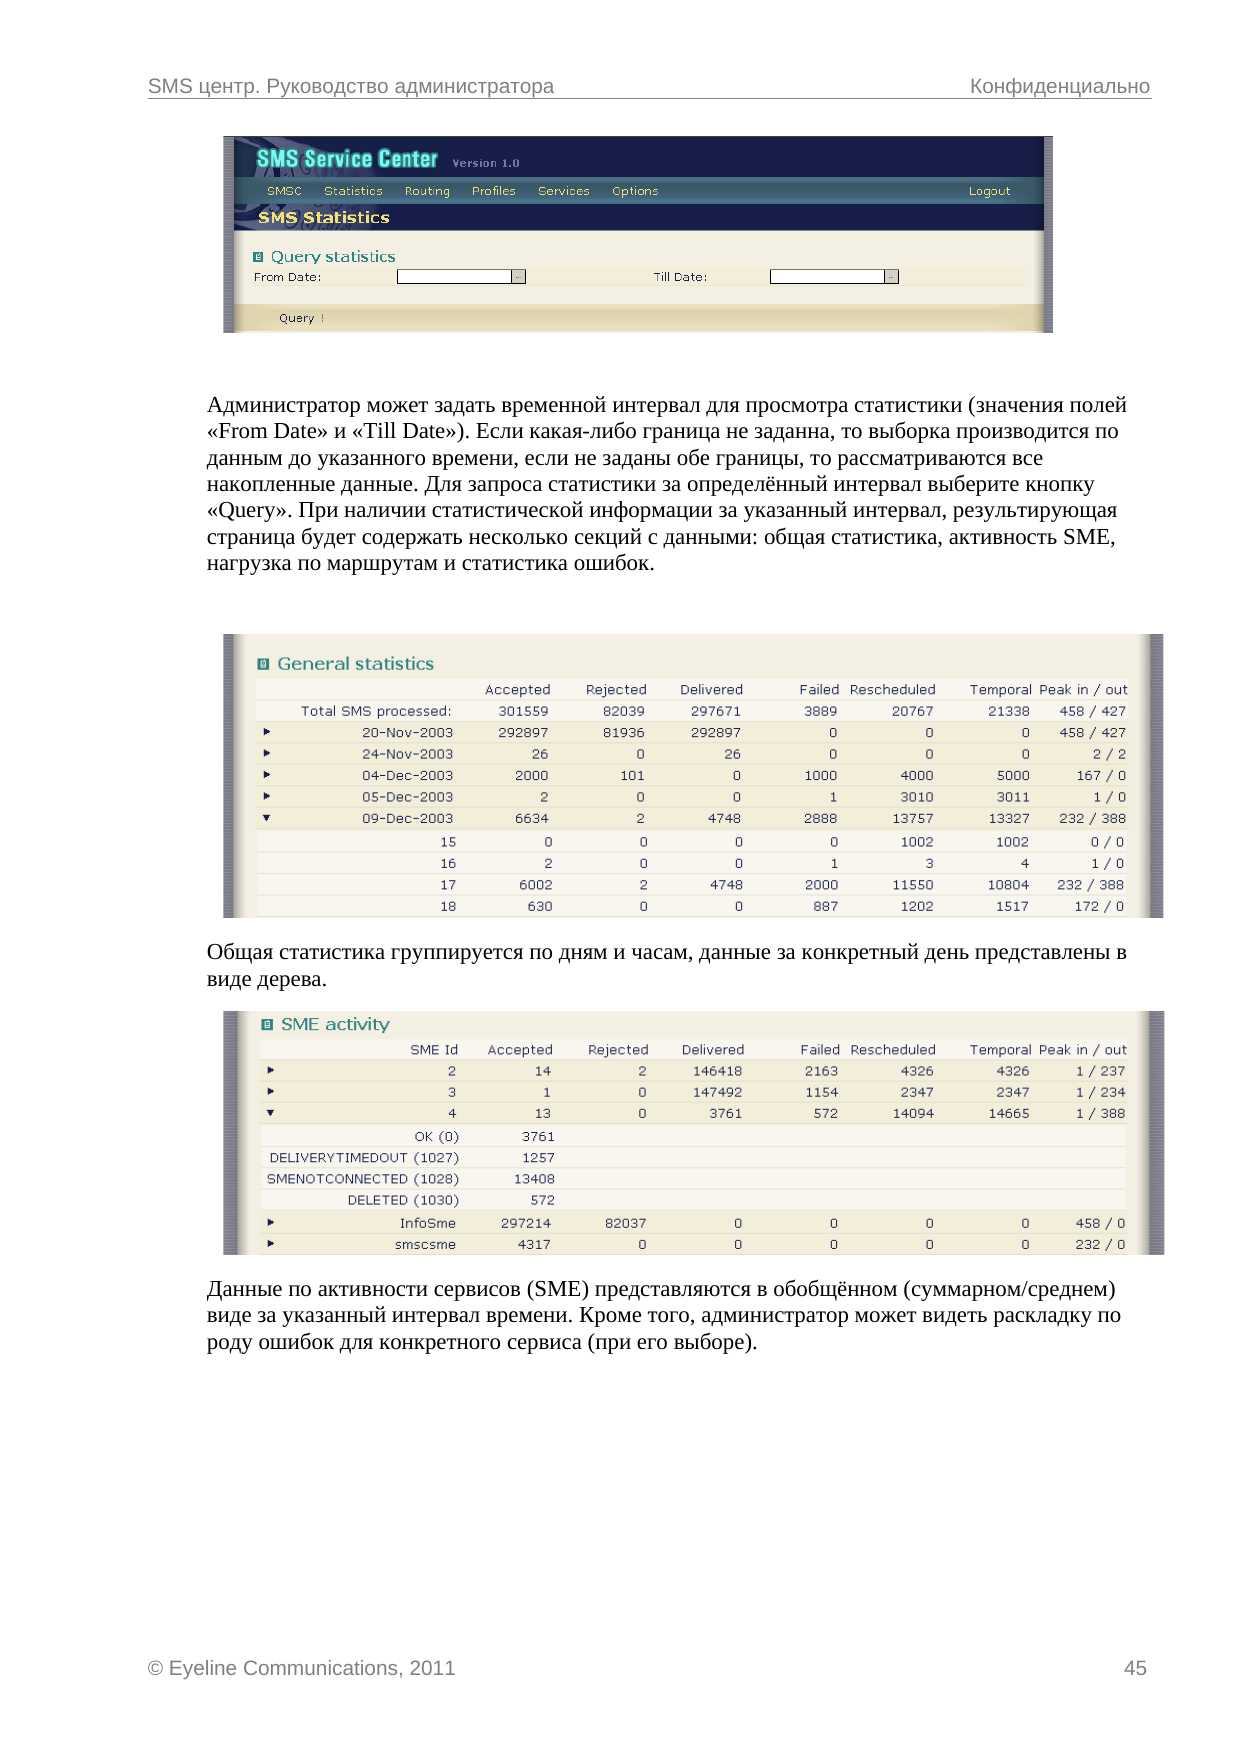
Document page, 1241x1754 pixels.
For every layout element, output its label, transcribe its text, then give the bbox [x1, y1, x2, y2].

text Данные по активности сервисов (SME) представляются в обобщённом (суммарном/среднем) виде за указанный интервал времени. Кроме того, администратор может видеть раскладку по роду ошибок для конкретного сервиса (при его выборе). [207, 1275, 1152, 1354]
text Общая статистика группируется по дням и часам, данные за конкретный день представлены в виде дерева. [207, 938, 1152, 991]
text Администратор может задать временной интервал для просмотра статистики (значения полей «From Date» и «Till Date»). Если какая-либо граница не заданна, то выборка производится по данным до указанного времени, если не заданы обе границы, то рассматриваются все накопленные данные. Для запроса статистики за определённый интервал выберите кнопку «Query». При наличии статистической информации за указанный интервал, результирующая страница будет содержать несколько секций с данными: общая статистика, активность SME, нагрузка по маршрутам и статистика ошибок. [207, 391, 1152, 576]
picture [223, 1011, 1165, 1255]
picture [223, 136, 1053, 333]
picture [223, 634, 1164, 918]
